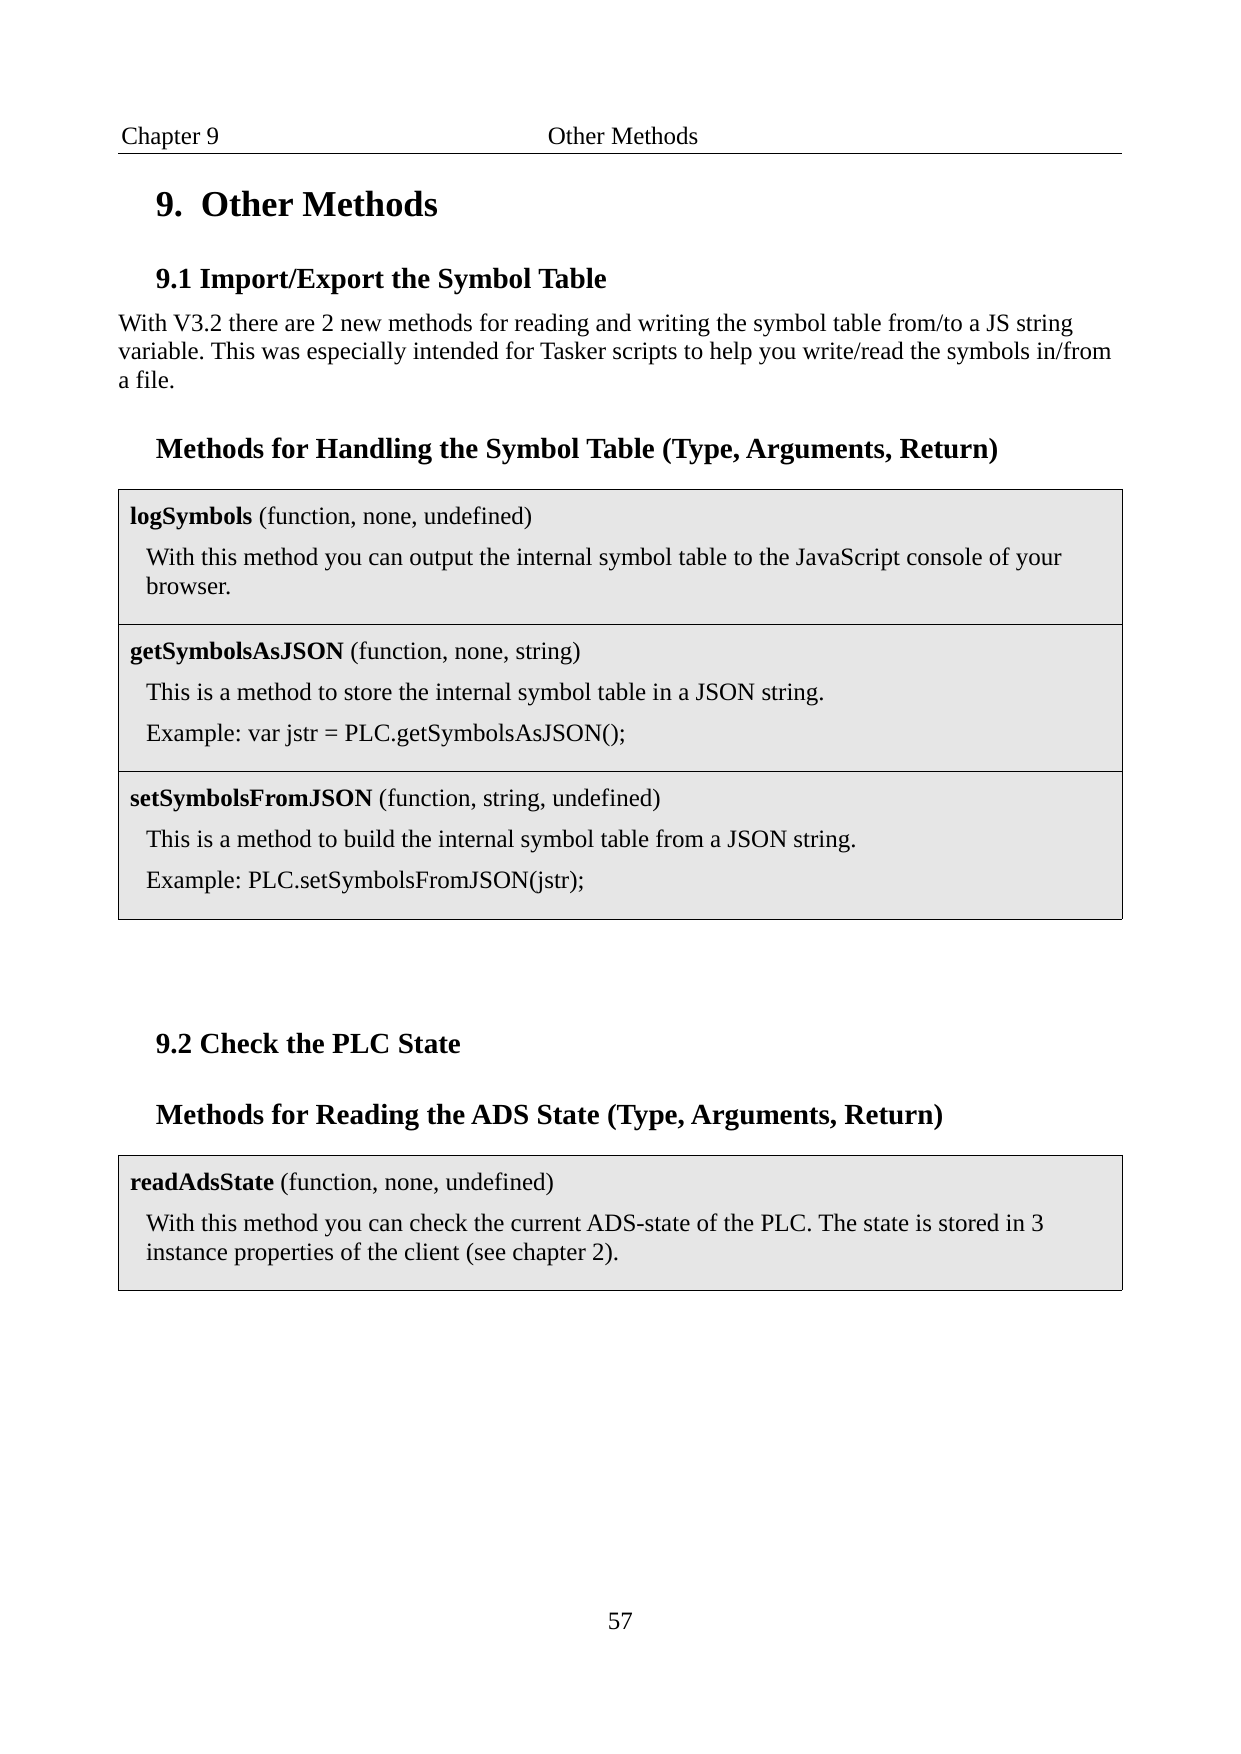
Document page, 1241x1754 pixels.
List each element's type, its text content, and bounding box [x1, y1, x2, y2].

subtitle Methods for Handling the Symbol Table (Type, Arguments, Return) [156, 431, 1122, 465]
subtitle Other Methods [156, 182, 1122, 224]
subtitle 9.1 Import/Export the Symbol Table [156, 262, 1122, 295]
text With V3.2 there are 2 new methods for reading and writing the symbol table from/to a JS string variable. This was especially intended for Tasker scripts to help you write/read the symbols in/from a file. [118, 308, 1122, 394]
table_cell setSymbolsFromJSON (function, string, undefined) This is a method to build the internal symbol table from a JSON string. Example: PLC.setSymbolsFromJSON(jstr); [119, 772, 1122, 919]
table_header readAdsState (function, none, undefined) With this method you can check the current ADS-state of the PLC. The state is stored in 3 instance properties of the client (see chapter 2). [119, 1156, 1122, 1290]
table_cell getSymbolsAsJSON (function, none, string) This is a method to store the internal symbol table in a JSON string. Example: var jstr = PLC.getSymbolsAsJSON(); [119, 625, 1122, 771]
subtitle 9.2 Check the PLC State [156, 1026, 1122, 1060]
subtitle Methods for Reading the ADS State (Type, Arguments, Return) [156, 1097, 1122, 1131]
table_header logSymbols (function, none, undefined) With this method you can output the internal symbol table to the JavaScript console of your browser. [119, 490, 1122, 624]
